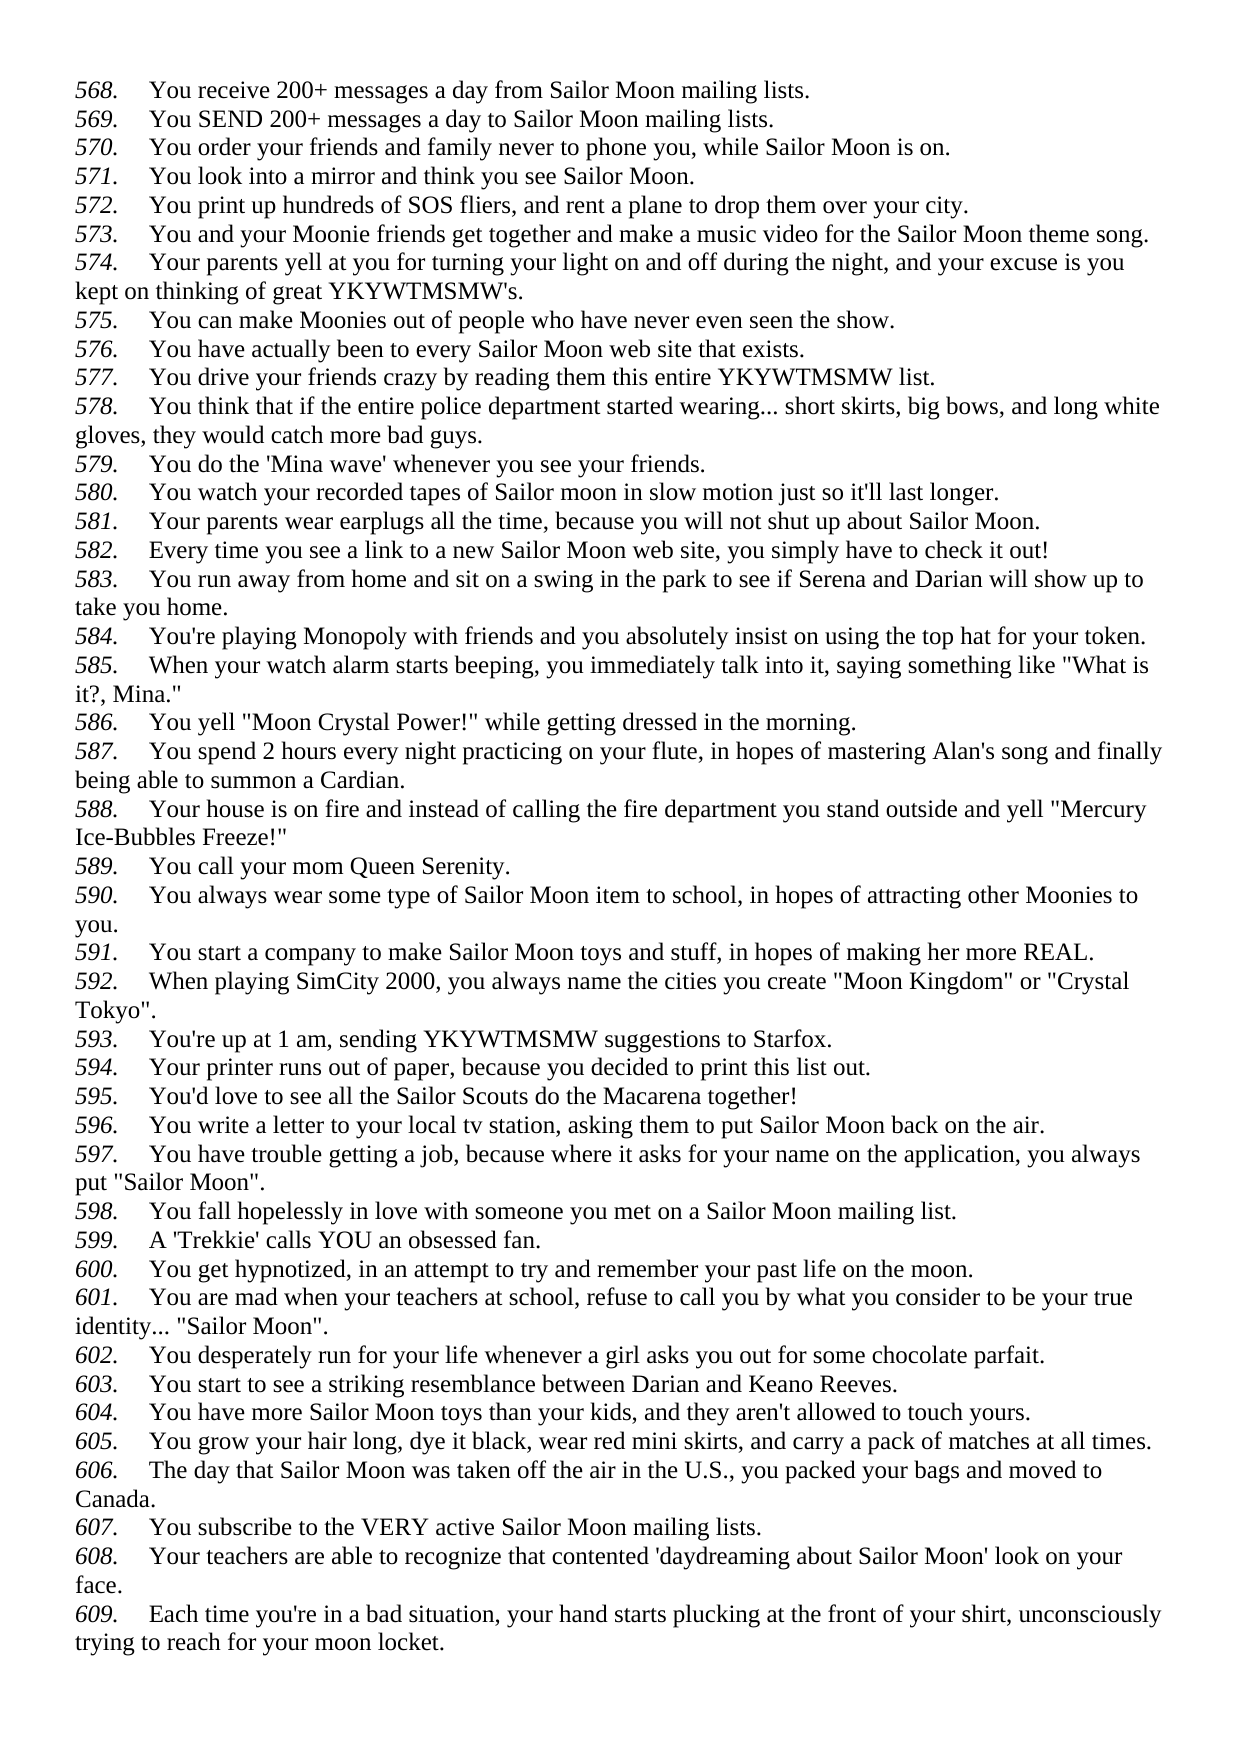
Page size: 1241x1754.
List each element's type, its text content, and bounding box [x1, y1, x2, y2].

list You and your Moonie friends get together and make a music video for the Sailor Moon theme song. [75, 219, 1165, 247]
list You think that if the entire police department started wearing... short skirts, big bows, and long white gloves, they would catch more bad guys. [75, 391, 1165, 449]
list You look into a mirror and think you see Sailor Moon. [75, 161, 1165, 190]
list You start a company to make Sailor Moon toys and stuff, in hopes of making her more REAL. [75, 937, 1165, 966]
list A 'Trekkie' calls YOU an obsessed fan. [75, 1225, 1165, 1254]
list You have more Sailor Moon toys than your kids, and they aren't allowed to touch yours. [75, 1397, 1165, 1426]
list You fall hopelessly in love with someone you met on a Sailor Moon mailing list. [75, 1196, 1165, 1225]
list You do the 'Mina wave' whenever you see your friends. [75, 449, 1165, 477]
list You can make Moonies out of people who have never even seen the show. [75, 305, 1165, 334]
list The day that Sailor Moon was taken off the air in the U.S., you packed your bags and moved to Canada. [75, 1455, 1165, 1512]
list You grow your hair long, dye it black, wear red mini skirts, and carry a pack of matches at all times. [75, 1426, 1165, 1455]
list You subscribe to the VERY active Sailor Moon mailing lists. [75, 1512, 1165, 1541]
list Each time you're in a bad situation, your hand starts plucking at the front of your shirt, unconsciously trying to reach for your moon locket. [75, 1599, 1165, 1656]
list Your teachers are able to recognize that contented 'daydreaming about Sailor Moon' look on your face. [75, 1541, 1165, 1599]
list You drive your friends crazy by reading them this entire YKYWTMSMW list. [75, 362, 1165, 391]
list You desperately run for your life whenever a girl asks you out for some chocolate parfait. [75, 1340, 1165, 1369]
list You SEND 200+ messages a day to Sailor Moon mailing lists. [75, 104, 1165, 132]
list You have trouble getting a job, because where it asks for your name on the application, you always put "Sailor Moon". [75, 1139, 1165, 1196]
list You watch your recorded tapes of Sailor moon in slow motion just so it'll last longer. [75, 477, 1165, 506]
list Every time you see a link to a new Sailor Moon web site, you simply have to check it out! [75, 535, 1165, 564]
list You'd love to see all the Sailor Scouts do the Macarena together! [75, 1081, 1165, 1110]
list When your watch alarm starts beeping, you immediately talk into it, saying something like "What is it?, Mina." [75, 650, 1165, 707]
list You start to see a striking resemblance between Darian and Keano Reeves. [75, 1369, 1165, 1397]
list You run away from home and sit on a swing in the park to see if Serena and Darian will show up to take you home. [75, 564, 1165, 621]
list Your parents yell at you for turning your light on and off during the night, and your excuse is you kept on thinking of great YKYWTMSMW's. [75, 247, 1165, 305]
list Your printer runs out of paper, because you decided to print this list out. [75, 1052, 1165, 1081]
list You call your mom Queen Serenity. [75, 851, 1165, 880]
list You're playing Monopoly with friends and you absolutely insist on using the top hat for your token. [75, 621, 1165, 650]
list Your parents wear earplugs all the time, because you will not shut up about Sailor Moon. [75, 506, 1165, 535]
list You print up hundreds of SOS fliers, and rent a plane to drop them over your city. [75, 190, 1165, 219]
list You have actually been to every Sailor Moon web site that exists. [75, 334, 1165, 362]
list You always wear some type of Sailor Moon item to school, in hopes of attracting other Moonies to you. [75, 880, 1165, 937]
list You write a letter to your local tv station, asking them to put Sailor Moon back on the air. [75, 1110, 1165, 1139]
list You yell "Moon Crystal Power!" while getting dressed in the morning. [75, 707, 1165, 736]
list You receive 200+ messages a day from Sailor Moon mailing lists. [75, 75, 1165, 104]
list You're up at 1 am, sending YKYWTMSMW suggestions to Starfox. [75, 1024, 1165, 1052]
list You get hypnotized, in an attempt to try and remember your past life on the moon. [75, 1254, 1165, 1282]
list You order your friends and family never to phone you, while Sailor Moon is on. [75, 132, 1165, 161]
list You are mad when your teachers at school, refuse to call you by what you consider to be your true identity... "Sailor Moon". [75, 1282, 1165, 1340]
list When playing SimCity 2000, you always name the cities you create "Moon Kingdom" or "Crystal Tokyo". [75, 966, 1165, 1024]
list Your house is on fire and instead of calling the fire department you stand outside and yell "Mercury Ice-Bubbles Freeze!" [75, 794, 1165, 851]
list You spend 2 hours every night practicing on your flute, in hopes of mastering Alan's song and finally being able to summon a Cardian. [75, 736, 1165, 794]
